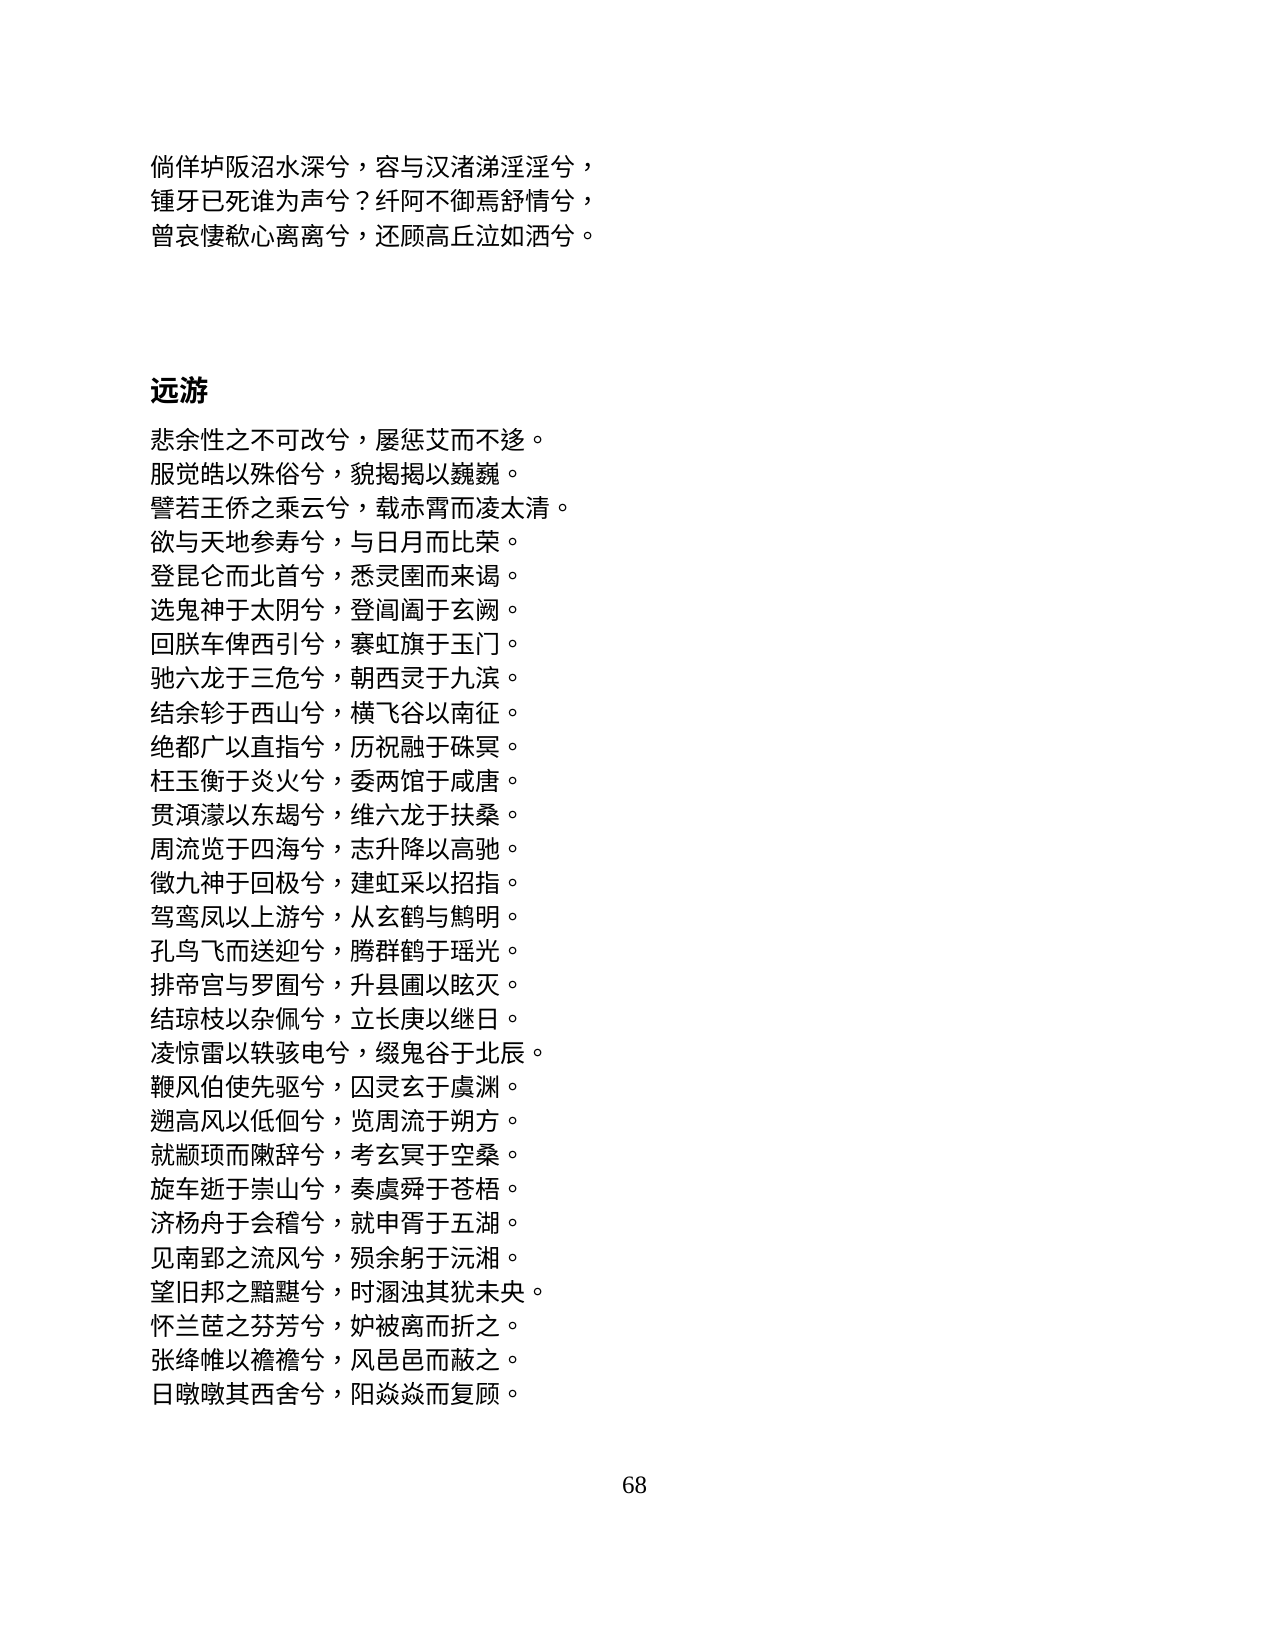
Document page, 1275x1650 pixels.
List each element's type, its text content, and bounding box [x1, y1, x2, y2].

text 悲余性之不可改兮，屡惩艾而不迻。 服觉皓以殊俗兮，貌揭揭以巍巍。 譬若王侨之乘云兮，载赤霄而凌太清。 欲与天地参寿兮，与日月而比荣。 登昆仑而北首兮，悉灵圉而来谒。 选鬼神于太阴兮，登阊阖于玄阙。 回朕车俾西引兮，褰虹旗于玉门。 驰六龙于三危兮，朝西灵于九滨。 结余轸于西山兮，横飞谷以南征。 绝都广以直指兮，历祝融于硃冥。 枉玉衡于炎火兮，委两馆于咸唐。 贯澒濛以东朅兮，维六龙于扶桑。 周流览于四海兮，志升降以高驰。 徵九神于回极兮，建虹采以招指。 驾鸾凤以上游兮，从玄鹤与鹪明。 孔鸟飞而送迎兮，腾群鹤于瑶光。 排帝宫与罗囿兮，升县圃以眩灭。 结琼枝以杂佩兮，立长庚以继日。 凌惊雷以轶骇电兮，缀鬼谷于北辰。 鞭风伯使先驱兮，囚灵玄于虞渊。 遡高风以低佪兮，览周流于朔方。 就颛顼而敶辞兮，考玄冥于空桑。 旋车逝于崇山兮，奏虞舜于苍梧。 济杨舟于会稽兮，就申胥于五湖。 见南郢之流风兮，殒余躬于沅湘。 望旧邦之黯黮兮，时溷浊其犹未央。 怀兰茝之芬芳兮，妒被离而折之。 张绛帷以襜襜兮，风邑邑而蔽之。 日暾暾其西舍兮，阳焱焱而复顾。 [150, 423, 1125, 1411]
subtitle 远游 [150, 371, 1125, 410]
text 倘佯垆阪沼水深兮，容与汉渚涕淫淫兮， 锺牙已死谁为声兮？纤阿不御焉舒情兮， 曾哀悽欷心离离兮，还顾高丘泣如洒兮。 [150, 150, 1125, 252]
